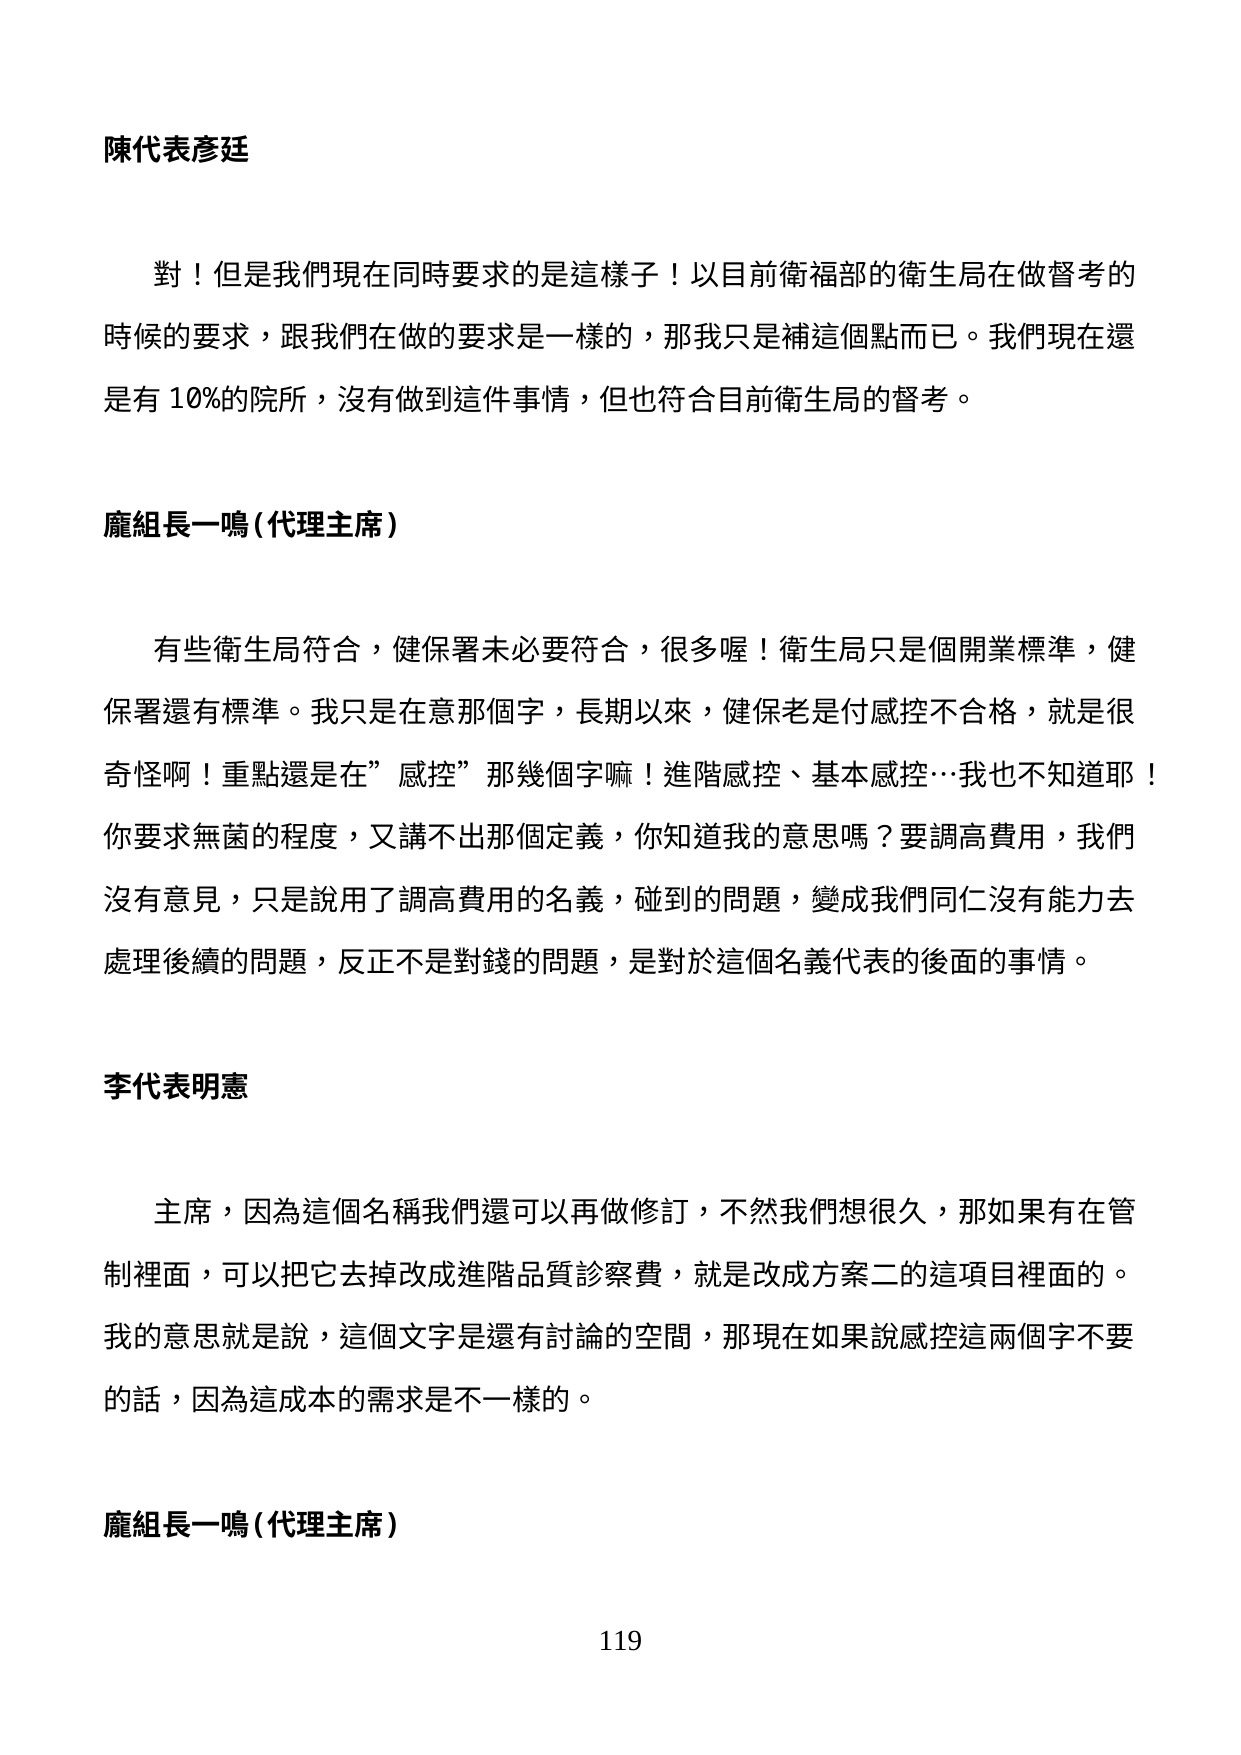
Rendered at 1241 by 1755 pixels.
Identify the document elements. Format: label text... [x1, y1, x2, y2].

text 李代表明憲 [103, 1043, 1137, 1106]
text 陳代表彥廷 [103, 106, 1137, 168]
text 對！但是我們現在同時要求的是這樣子！以目前衛福部的衛生局在做督考的時候的要求，跟我們在做的要求是一樣的，那我只是補這個點而已。我們現在還是有10%的院所，沒有做到這件事情，但也符合目前衛生局的督考。 [103, 231, 1137, 418]
text 龐組長一鳴(代理主席) [103, 1481, 1137, 1543]
text 主席，因為這個名稱我們還可以再做修訂，不然我們想很久，那如果有在管制裡面，可以把它去掉改成進階品質診察費，就是改成方案二的這項目裡面的。我的意思就是說，這個文字是還有討論的空間，那現在如果說感控這兩個字不要的話，因為這成本的需求是不一樣的。 [103, 1168, 1137, 1418]
text 有些衛生局符合，健保署未必要符合，很多喔！衛生局只是個開業標準，健保署還有標準。我只是在意那個字，長期以來，健保老是付感控不合格，就是很奇怪啊！重點還是在”感控”那幾個字嘛！進階感控、基本感控…我也不知道耶！你要求無菌的程度，又講不出那個定義，你知道我的意思嗎？要調高費用，我們沒有意見，只是說用了調高費用的名義，碰到的問題，變成我們同仁沒有能力去處理後續的問題，反正不是對錢的問題，是對於這個名義代表的後面的事情。 [103, 606, 1137, 981]
text 龐組長一鳴(代理主席) [103, 481, 1137, 543]
